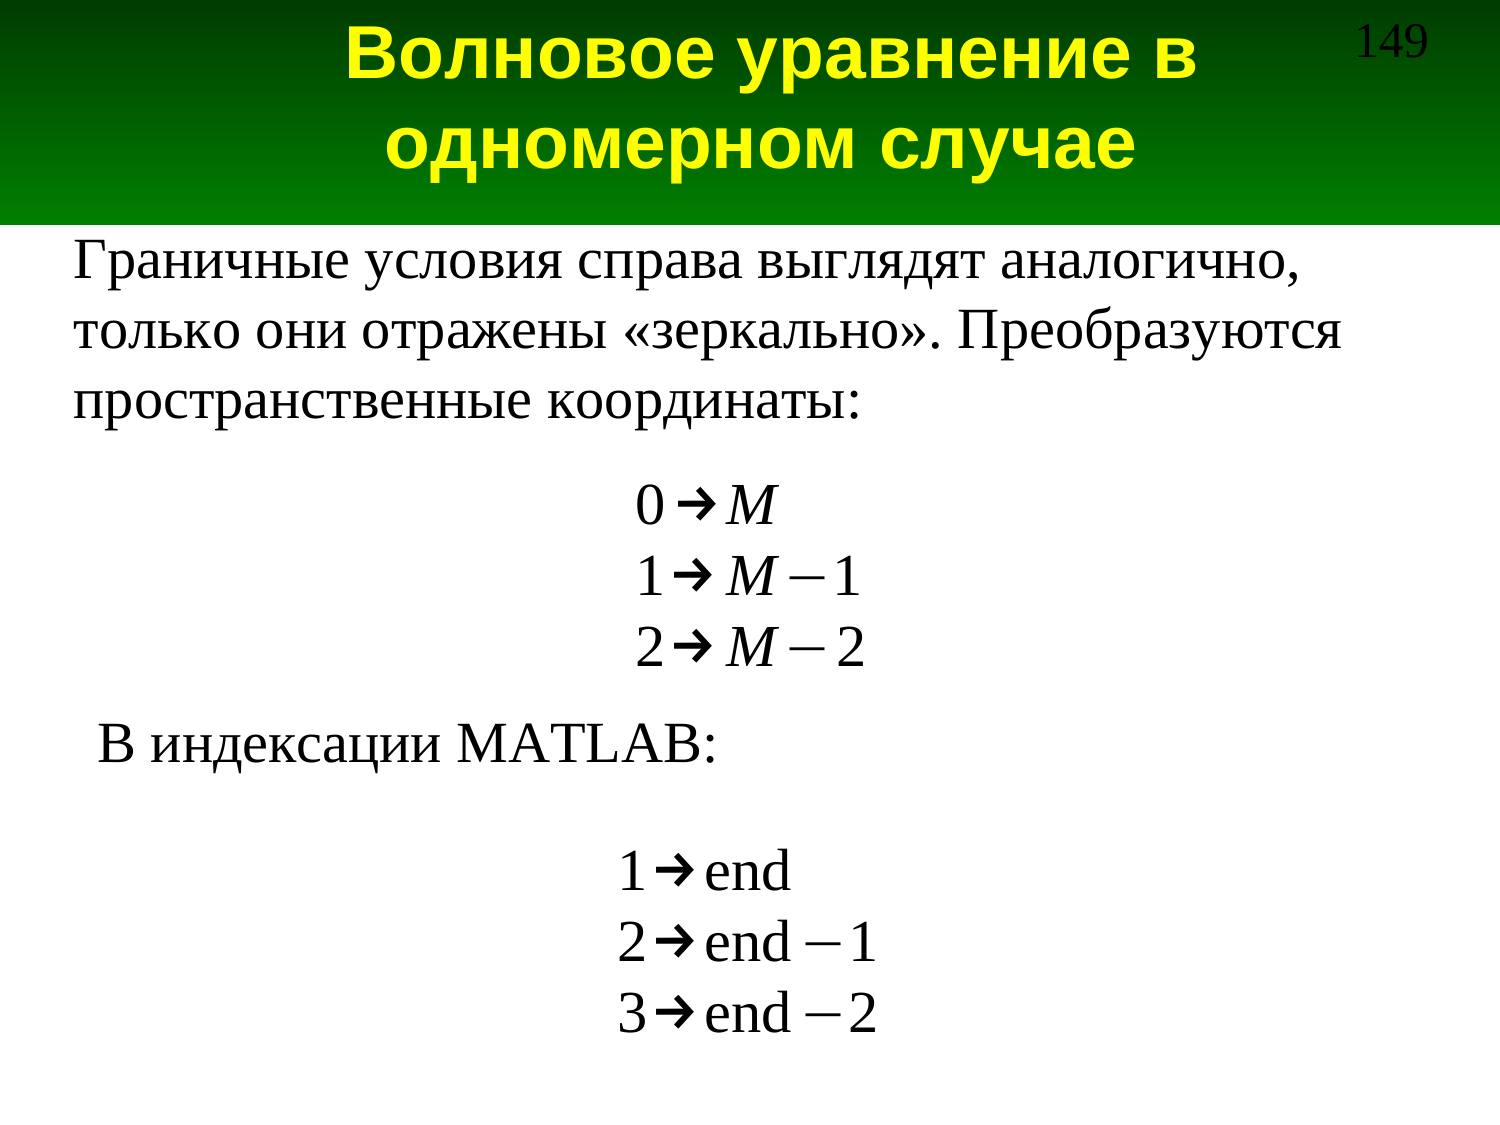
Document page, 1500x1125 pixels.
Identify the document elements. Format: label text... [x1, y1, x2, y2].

chart [602, 838, 893, 1046]
title Волновое уравнение в одномерном случае [123, 0, 1399, 192]
text_box Граничные условия справа выглядят аналогично, только они отражены «зеркально». Преобразуются пространственные координаты: [59, 212, 1441, 438]
chart [620, 472, 880, 679]
text_box В индексации MATLAB: [82, 696, 1465, 804]
